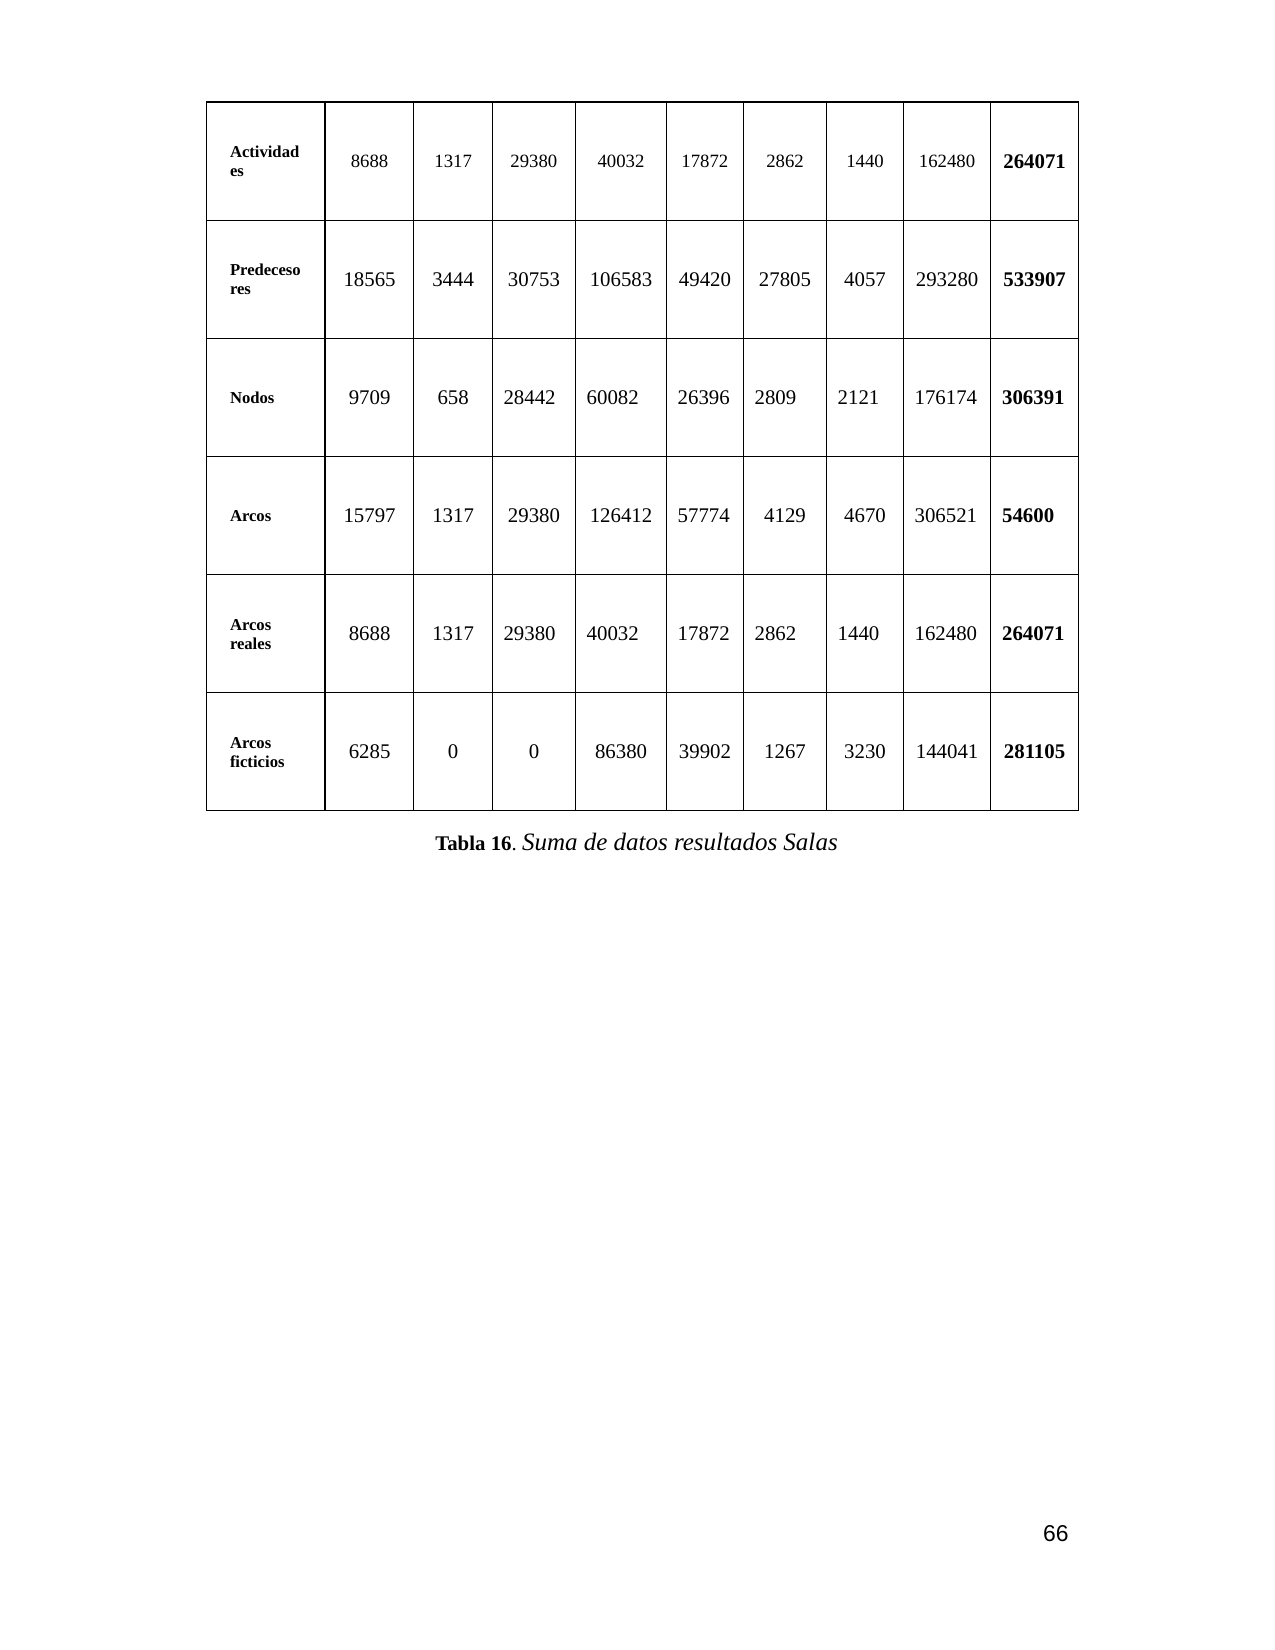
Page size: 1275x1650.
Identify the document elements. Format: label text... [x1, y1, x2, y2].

table_cell 306391 [991, 339, 1078, 456]
table_cell 0 [414, 693, 492, 810]
table_cell Actividades [207, 103, 324, 219]
table_cell 162480 [904, 575, 990, 692]
table_cell 1440 [827, 575, 903, 692]
table_cell 17872 [667, 103, 743, 219]
table_cell 40032 [576, 103, 666, 219]
table_cell 49420 [667, 221, 743, 338]
table_cell 40032 [576, 575, 666, 692]
table_cell 86380 [576, 693, 666, 810]
table_cell 6285 [326, 693, 413, 810]
table_cell 57774 [667, 457, 743, 574]
table_cell 29380 [493, 575, 575, 692]
table_cell 3444 [414, 221, 492, 338]
table_cell 60082 [576, 339, 666, 456]
table_cell 162480 [904, 103, 990, 219]
table_cell 26396 [667, 339, 743, 456]
table_cell 4129 [744, 457, 826, 574]
table_cell 658 [414, 339, 492, 456]
table_cell 9709 [326, 339, 413, 456]
table_cell Arcos reales [207, 575, 324, 692]
table_cell 29380 [493, 103, 575, 219]
table_cell 306521 [904, 457, 990, 574]
table_cell 2862 [744, 575, 826, 692]
table_cell Arcos [207, 457, 324, 574]
table_cell 106583 [576, 221, 666, 338]
table_cell 1440 [827, 103, 903, 219]
table_cell 4057 [827, 221, 903, 338]
table_cell 264071 [991, 103, 1078, 219]
text Tabla 16. Suma de datos resultados Salas [207, 827, 1068, 856]
table_cell 8688 [326, 575, 413, 692]
table_cell 281105 [991, 693, 1078, 810]
table_cell 8688 [326, 103, 413, 219]
table_cell 30753 [493, 221, 575, 338]
table_cell 2809 [744, 339, 826, 456]
table_cell 4670 [827, 457, 903, 574]
table_cell 29380 [493, 457, 575, 574]
table_cell 27805 [744, 221, 826, 338]
table_cell 17872 [667, 575, 743, 692]
table_cell 15797 [326, 457, 413, 574]
table_cell Arcos ficticios [207, 693, 324, 810]
table_cell 533907 [991, 221, 1078, 338]
table_cell Predecesores [207, 221, 324, 338]
table_cell 264071 [991, 575, 1078, 692]
table_cell 1267 [744, 693, 826, 810]
table_cell 126412 [576, 457, 666, 574]
table_cell 0 [493, 693, 575, 810]
table_cell 293280 [904, 221, 990, 338]
table_cell 176174 [904, 339, 990, 456]
table_cell 28442 [493, 339, 575, 456]
table_cell 18565 [326, 221, 413, 338]
table_cell 1317 [414, 457, 492, 574]
table_cell 1317 [414, 103, 492, 219]
table_cell 39902 [667, 693, 743, 810]
table_cell 144041 [904, 693, 990, 810]
table_cell 1317 [414, 575, 492, 692]
table_cell 2121 [827, 339, 903, 456]
table_cell 3230 [827, 693, 903, 810]
table_cell 2862 [744, 103, 826, 219]
table_cell Nodos [207, 339, 324, 456]
table_cell 54600 [991, 457, 1078, 574]
